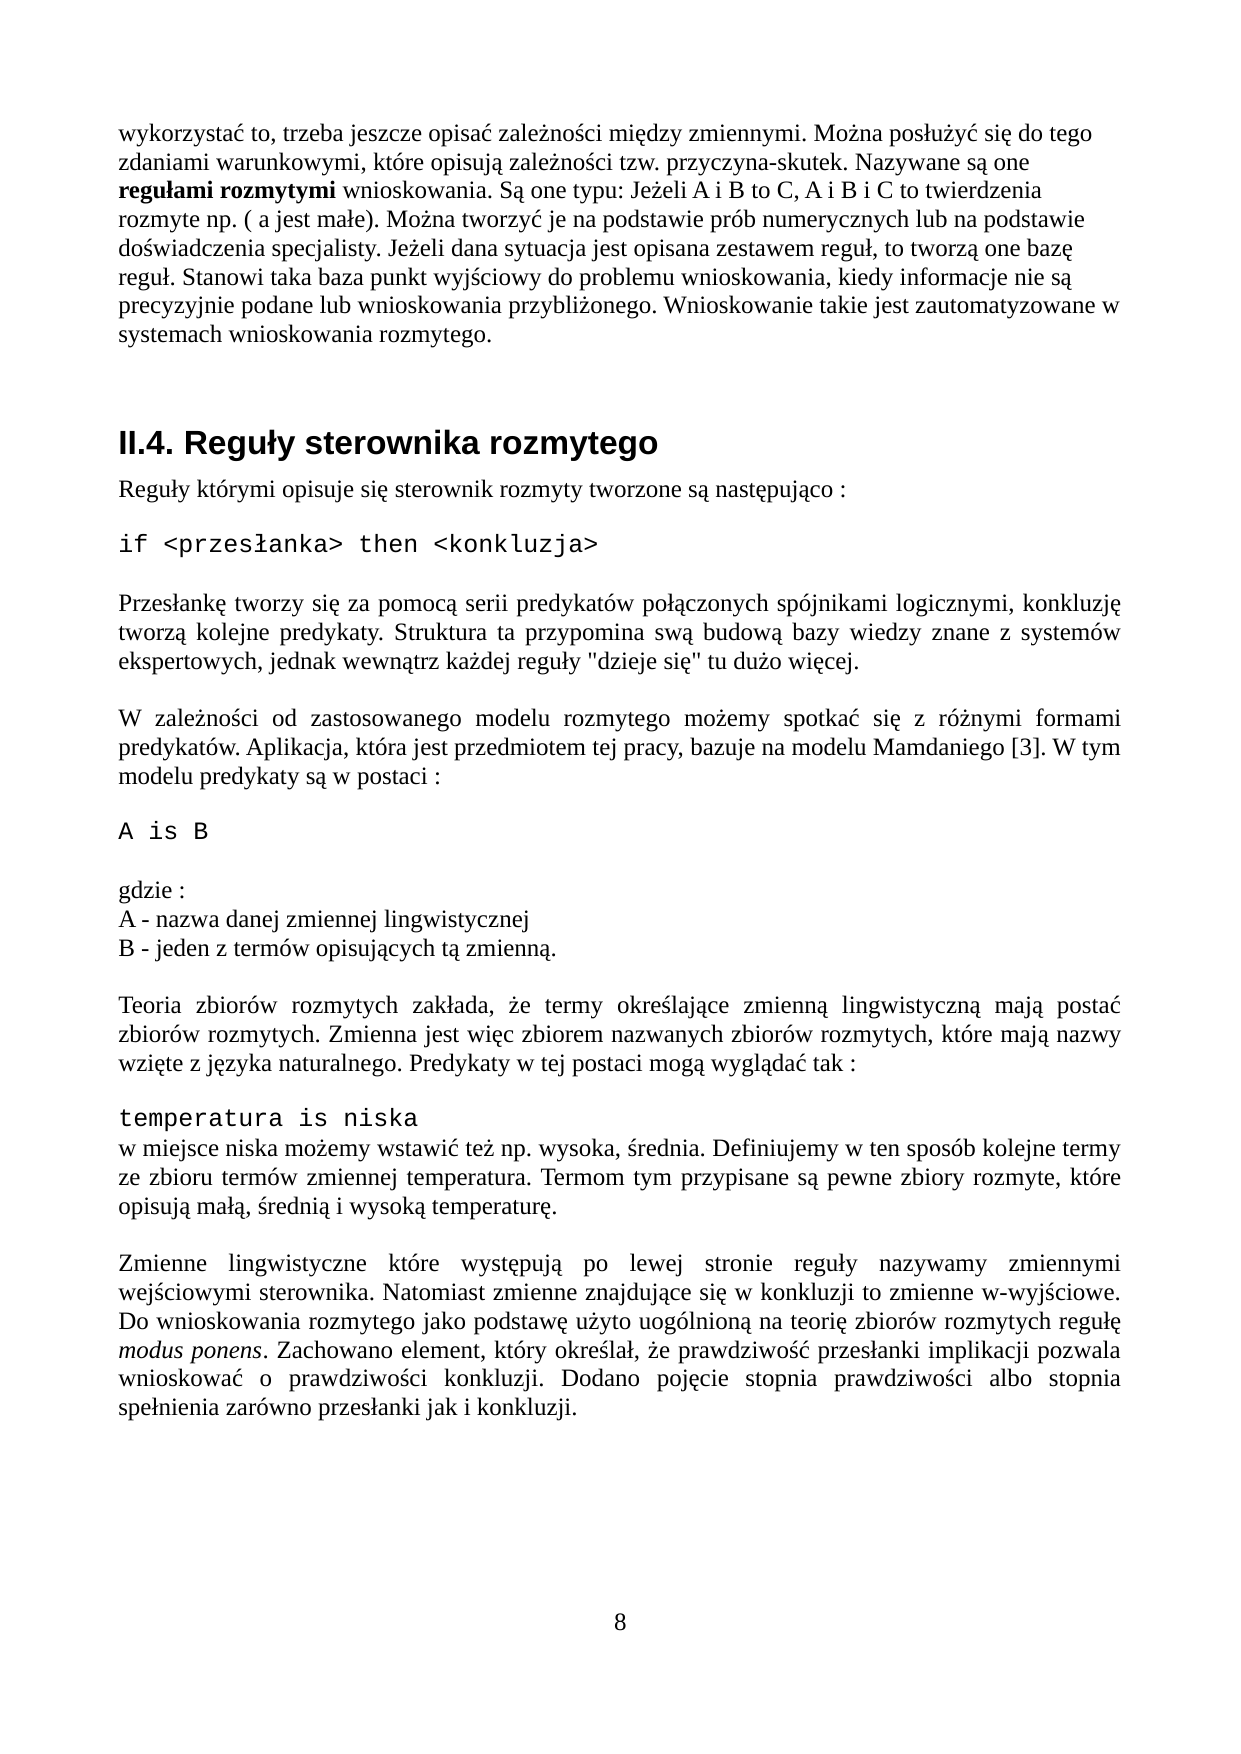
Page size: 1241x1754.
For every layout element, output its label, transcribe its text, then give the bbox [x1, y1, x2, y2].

text w miejsce niska możemy wstawić też np. wysoka, średnia. Definiujemy w ten sposób kolejne termy ze zbioru termów zmiennej temperatura. Termom tym przypisane są pewne zbiory rozmyte, które opisują małą, średnią i wysoką temperaturę. [118, 1133, 1122, 1220]
text Reguły którymi opisuje się sterownik rozmyty tworzone są następująco : [118, 474, 1122, 503]
text if <przesłanka> then <konkluzja> [118, 531, 1122, 560]
text gdzie : [118, 875, 1122, 904]
text Teoria zbiorów rozmytych zakłada, że termy określające zmienną lingwistyczną mają postać zbiorów rozmytych. Zmienna jest więc zbiorem nazwanych zbiorów rozmytych, które mają nazwy wzięte z języka naturalnego. Predykaty w tej postaci mogą wyglądać tak : [118, 990, 1122, 1076]
text temperatura is niska [118, 1105, 1122, 1133]
text A is B [118, 818, 1122, 847]
text W zależności od zastosowanego modelu rozmytego możemy spotkać się z różnymi formami predykatów. Aplikacja, która jest przedmiotem tej pracy, bazuje na modelu Mamdaniego [3]. W tym modelu predykaty są w postaci : [118, 703, 1122, 790]
text A - nazwa danej zmiennej lingwistycznej [118, 904, 1122, 933]
text B - jeden z termów opisujących tą zmienną. [118, 933, 1122, 961]
subtitle Reguły sterownika rozmytego [118, 423, 1122, 461]
text wykorzystać to, trzeba jeszcze opisać zależności między zmiennymi. Można posłużyć się do tego zdaniami warunkowymi, które opisują zależności tzw. przyczyna-skutek. Nazywane są one regułami rozmytymi wnioskowania. Są one typu: Jeżeli A i B to C, A i B i C to twierdzenia rozmyte np. ( a jest małe). Można tworzyć je na podstawie prób numerycznych lub na podstawie doświadczenia specjalisty. Jeżeli dana sytuacja jest opisana zestawem reguł, to tworzą one bazę reguł. Stanowi taka baza punkt wyjściowy do problemu wnioskowania, kiedy informacje nie są precyzyjnie podane lub wnioskowania przybliżonego. Wnioskowanie takie jest zautomatyzowane w systemach wnioskowania rozmytego. [118, 118, 1122, 348]
text Przesłankę tworzy się za pomocą serii predykatów połączonych spójnikami logicznymi, konkluzję tworzą kolejne predykaty. Struktura ta przypomina swą budową bazy wiedzy znane z systemów ekspertowych, jednak wewnątrz każdej reguły "dzieje się" tu dużo więcej. [118, 588, 1122, 675]
text Zmienne lingwistyczne które występują po lewej stronie reguły nazywamy zmiennymi wejściowymi sterownika. Natomiast zmienne znajdujące się w konkluzji to zmienne w-wyjściowe. Do wnioskowania rozmytego jako podstawę użyto uogólnioną na teorię zbiorów rozmytych regułę modus ponens. Zachowano element, który określał, że prawdziwość przesłanki implikacji pozwala wnioskować o prawdziwości konkluzji. Dodano pojęcie stopnia prawdziwości albo stopnia spełnienia zarówno przesłanki jak i konkluzji. [118, 1248, 1122, 1421]
